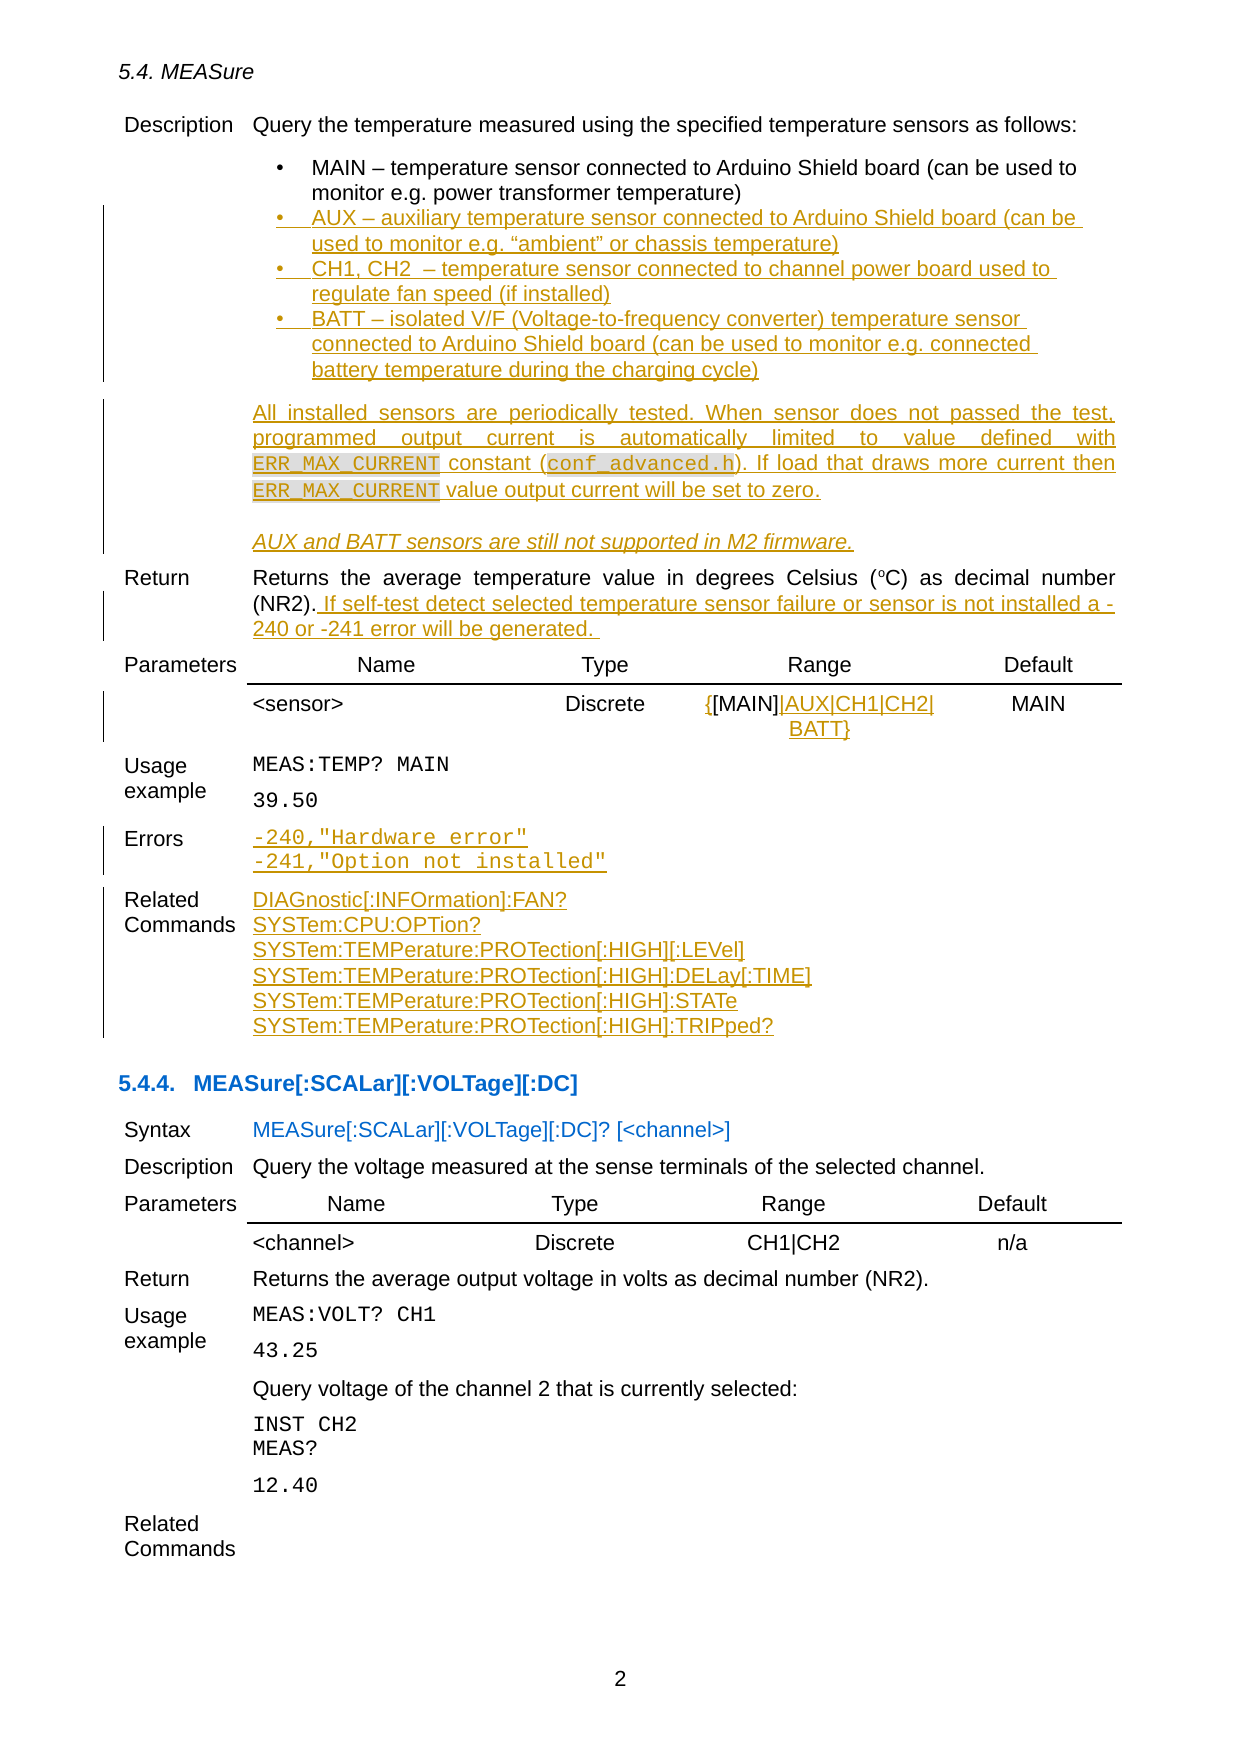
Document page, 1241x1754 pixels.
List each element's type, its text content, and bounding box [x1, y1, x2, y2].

table_cell DIAGnostic[:INFOrmation]:FAN? SYSTem:CPU:OPTion? SYSTem:TEMPerature:PROTection[:HIGH][:LEVel] SYSTem:TEMPerature:PROTection[:HIGH]:DELay[:TIME] SYSTem:TEMPerature:PROTection[:HIGH]:STATe SYSTem:TEMPerature:PROTection[:HIGH]:TRIPped? [247, 881, 1122, 1044]
table_cell MAIN [955, 685, 1122, 747]
table_cell n/a [903, 1224, 1122, 1260]
table_cell Name [247, 647, 526, 683]
table_cell Type [465, 1185, 684, 1222]
table_header Syntax [118, 1112, 247, 1148]
table_cell Errors [118, 820, 247, 881]
table_cell Description [118, 1148, 247, 1185]
table_cell Default [903, 1185, 1122, 1222]
table_cell <channel> [247, 1224, 465, 1260]
table_cell Query the temperature measured using the specified temperature sensors as follows: MAIN – temperature sensor connected to Arduino Shield board (can be used to monitor e.g. power transformer temperature) AUX – auxiliary temperature sensor connected to Arduino Shield board (can be used to monitor e.g. “ambient” or chassis temperature) CH1, CH2 – temperature sensor connected to channel power board used to regulate fan speed (if installed) BATT – isolated V/F (Voltage-to-frequency converter) temperature sensor connected to Arduino Shield board (can be used to monitor e.g. connected battery temperature during the charging cycle) All installed sensors are periodically tested. When sensor does not passed the test, programmed output current is automatically limited to value defined with ERR_MAX_CURRENT constant (conf_advanced.h). If load that draws more current then ERR_MAX_CURRENT value output current will be set to zero. AUX and BATT sensors are still not supported in M2 firmware. [247, 106, 1122, 559]
table_cell Returns the average temperature value in degrees Celsius (oC) as decimal number (NR2). If self-test detect selected temperature sensor failure or sensor is not installed a -240 or -241 error will be generated. [247, 560, 1122, 647]
table_cell Related Commands [118, 1505, 247, 1567]
table_cell Discrete [465, 1224, 684, 1260]
table_cell MEAS:TEMP? MAIN 39.50 [247, 747, 1122, 820]
table_cell -240,"Hardware error" -241,"Option not installed" [247, 820, 1122, 881]
table_cell CH1|CH2 [684, 1224, 903, 1260]
table_cell Parameters [118, 1185, 247, 1260]
table_cell <sensor> [247, 685, 526, 747]
table_cell Returns the average output voltage in volts as decimal number (NR2). [247, 1260, 1122, 1297]
table_cell Related Commands [118, 881, 247, 1044]
table_header MEASure[:SCALar][:VOLTage][:DC]? [<channel>] [247, 1112, 1122, 1148]
table_cell Usage example [118, 747, 247, 820]
table_cell {[MAIN]|AUX|CH1|CH2|BATT} [684, 685, 955, 747]
table_cell Range [684, 647, 955, 683]
table_cell Name [247, 1185, 465, 1222]
table_cell Return [118, 1260, 247, 1297]
subtitle MEASure[:SCALar][:VOLTage][:DC] [118, 1070, 1122, 1097]
table_cell Discrete [526, 685, 684, 747]
table_cell Usage example [118, 1297, 247, 1505]
table_cell Return [118, 560, 247, 647]
table_cell MEAS:VOLT? CH1 43.25 Query voltage of the channel 2 that is currently selected: INST CH2 MEAS? 12.40 [247, 1297, 1122, 1505]
table_cell Type [526, 647, 684, 683]
table_cell Description [118, 106, 247, 559]
table_cell [247, 1505, 1122, 1567]
table_cell Query the voltage measured at the sense terminals of the selected channel. [247, 1148, 1122, 1185]
table_cell Parameters [118, 647, 247, 747]
table_cell Default [955, 647, 1122, 683]
table_cell Range [684, 1185, 903, 1222]
